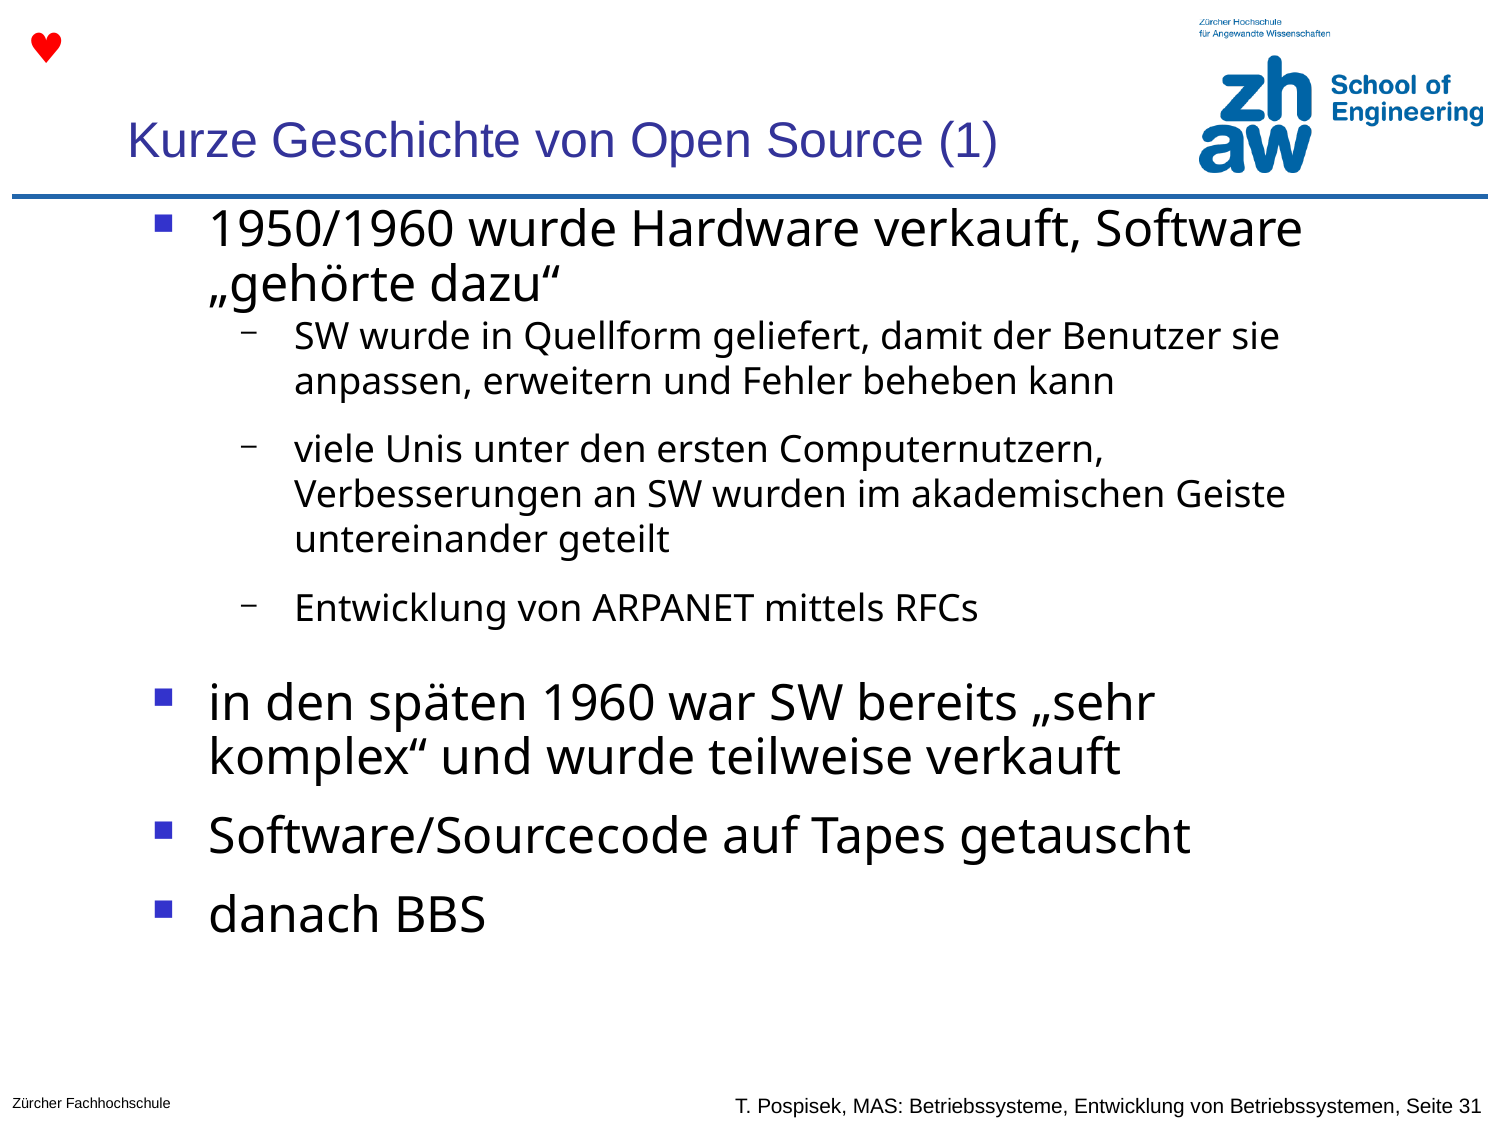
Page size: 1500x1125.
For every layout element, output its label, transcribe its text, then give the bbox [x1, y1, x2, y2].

list 1950/1960 wurde Hardware verkauft, Software „gehörte dazu“ SW wurde in Quellform geliefert, damit der Benutzer sie anpassen, erweitern und Fehler beheben kann viele Unis unter den ersten Computernutzern, Verbesserungen an SW wurden im akademischen Geiste untereinander geteilt Entwicklung von ARPANET mittels RFCs in den späten 1960 war SW bereits „sehr komplex“ und wurde teilweise verkauft Software/Sourcecode auf Tapes getauscht danach BBS [137, 196, 1376, 959]
title Kurze Geschichte von Open Source (1) [112, 50, 1391, 175]
picture [1199, 19, 1483, 173]
text_box ♥️ [12, 11, 95, 76]
